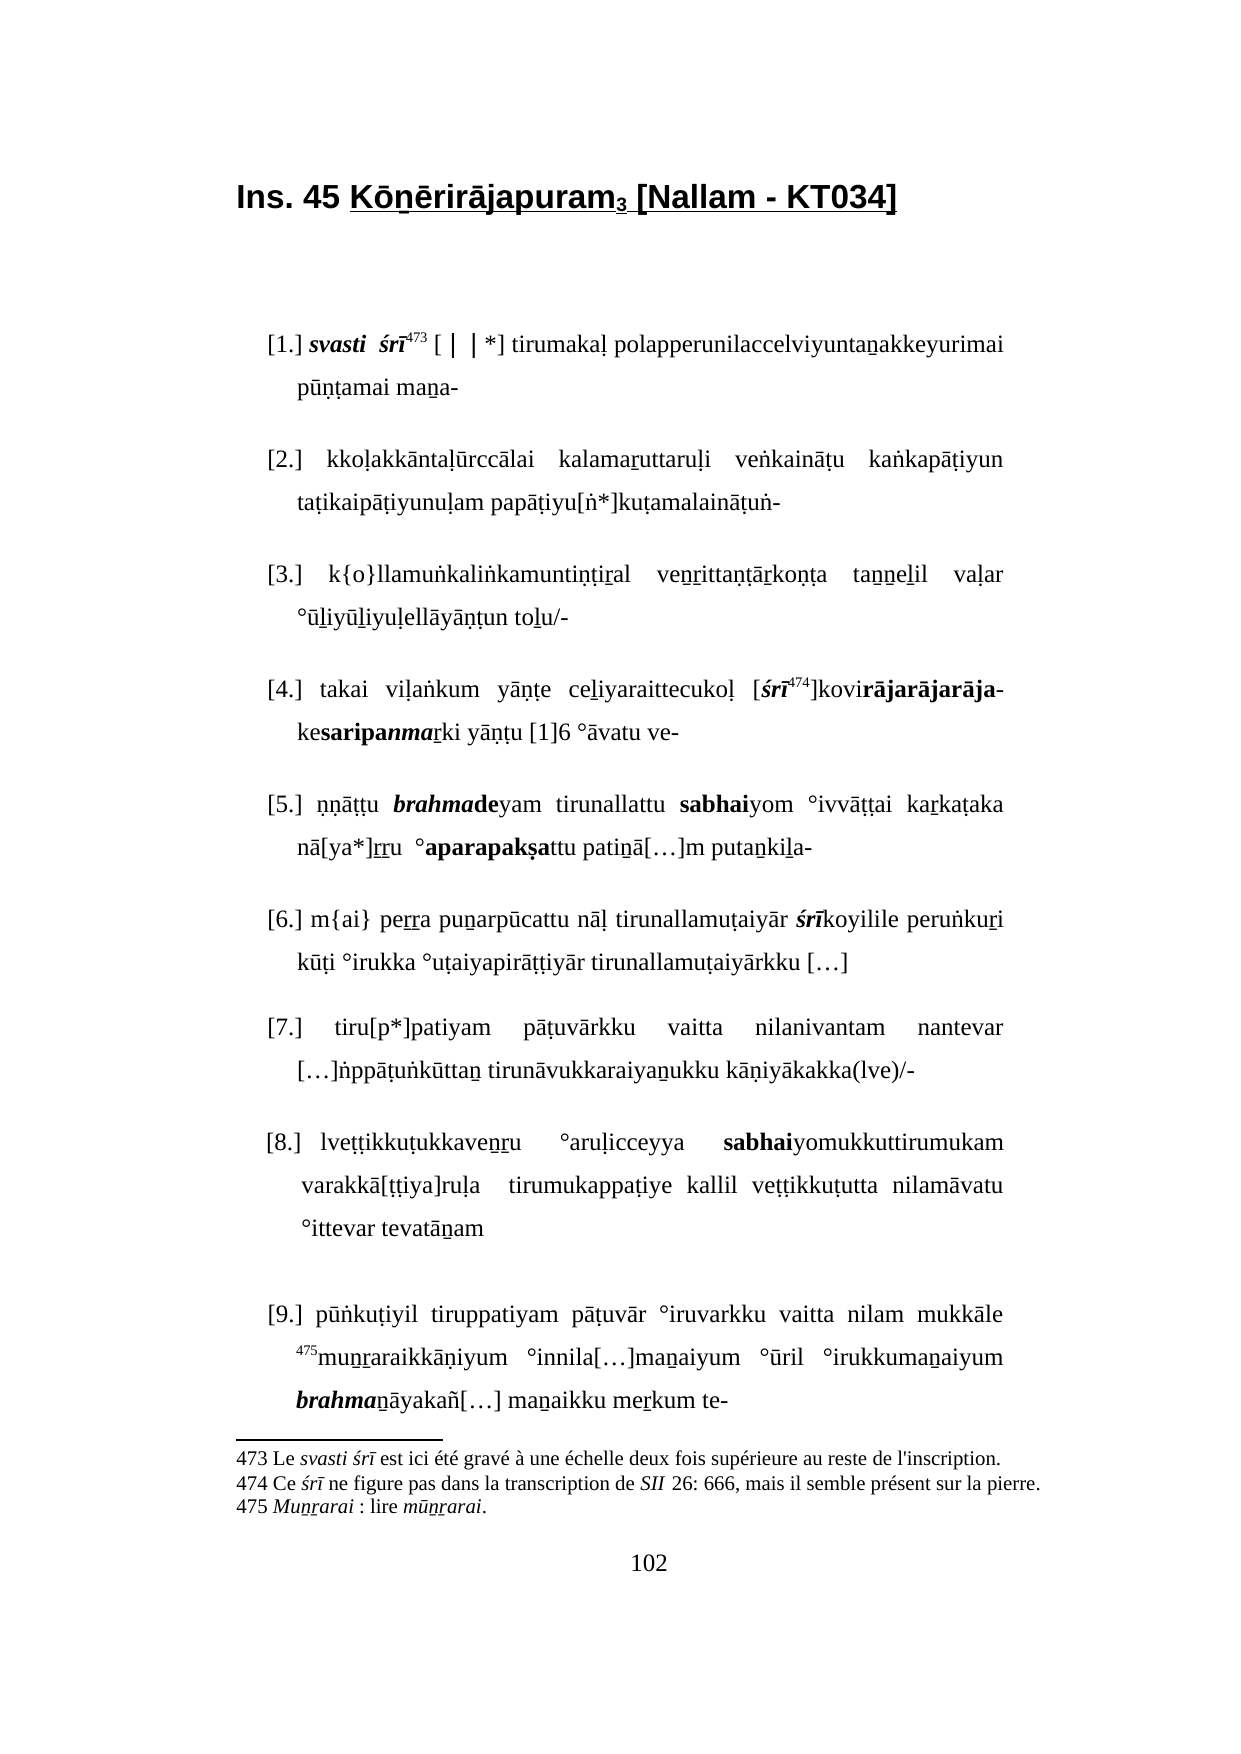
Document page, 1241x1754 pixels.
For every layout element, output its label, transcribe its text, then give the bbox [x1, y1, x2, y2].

text Muṉṟarai : lire mūṉṟarai. [236, 1494, 1061, 1518]
text [5.] ṇṇāṭṭu brahmadeyam tirunallattu sabhaiyom °ivvāṭṭai kaṟkaṭaka nā[ya*]ṟṟu °aparapakṣattu patiṉā[…]m putaṉkiḻa- [267, 789, 1004, 861]
text [2.] kkoḷakkāntaḷūrccālai kalamaṟuttaruḷi veṅkaināṭu kaṅkapāṭiyun taṭikaipāṭiyunuḷam papāṭiyu[ṅ*]kuṭamalaināṭuṅ- [267, 444, 1004, 516]
text [3.] k{o}llamuṅkaliṅkamuntiṇṭiṟal veṉṟittaṇṭāṟkoṇṭa taṉṉeḻil vaḷar °ūḻiyūḻiyuḷellāyāṇṭun toḻu/- [267, 559, 1004, 631]
text [4.] takai viḷaṅkum yāṇṭe ceḻiyaraittecukoḷ [śrī]kovirājarājarāja-kesaripanmaṟki yāṇṭu [1]6 °āvatu ve- [267, 674, 1004, 746]
text Le svasti śrī est ici été gravé à une échelle deux fois supérieure au reste de l'inscription. [236, 1446, 1061, 1470]
text [6.] m{ai} peṟṟa puṉarpūcattu nāḷ tirunallamuṭaiyār śrīkoyilile peruṅkuṟi kūṭi °irukka °uṭaiyapirāṭṭiyār tirunallamuṭaiyārkku […] [267, 904, 1004, 976]
text [8.] lveṭṭikkuṭukkaveṉṟu °aruḷicceyya sabhaiyomukkuttirumukam varakkā[ṭṭiya]ruḷa tirumukappaṭiye kallil veṭṭikkuṭutta nilamāvatu °ittevar tevatāṉam [266, 1127, 1004, 1242]
text Ce śrī ne figure pas dans la transcription de SII 26: 666, mais il semble présent sur la pierre. [236, 1470, 1061, 1494]
text [1.] svasti śrī [❘❘*] tirumakaḷ polapperunilaccelviyuntaṉakkeyurimai pūṇṭamai maṉa- [267, 329, 1004, 401]
subtitle Ins. 45 Kōṉērirājapuram3 [Nallam - KT034] [236, 177, 1061, 216]
text [9.] pūṅkuṭiyil tiruppatiyam pāṭuvār °iruvarkku vaitta nilam mukkāle muṉṟaraikkāṇiyum °innila[…]maṉaiyum °ūril °irukkumaṉaiyum brahmaṉāyakañ[…] maṉaikku meṟkum te- [267, 1299, 1004, 1414]
text [7.] tiru[p*]patiyam pāṭuvārkku vaitta nilanivantam nantevar […]ṅppāṭuṅkūttaṉ tirunāvukkaraiyaṉukku kāṇiyākakka(lve)/- [267, 1012, 1004, 1083]
